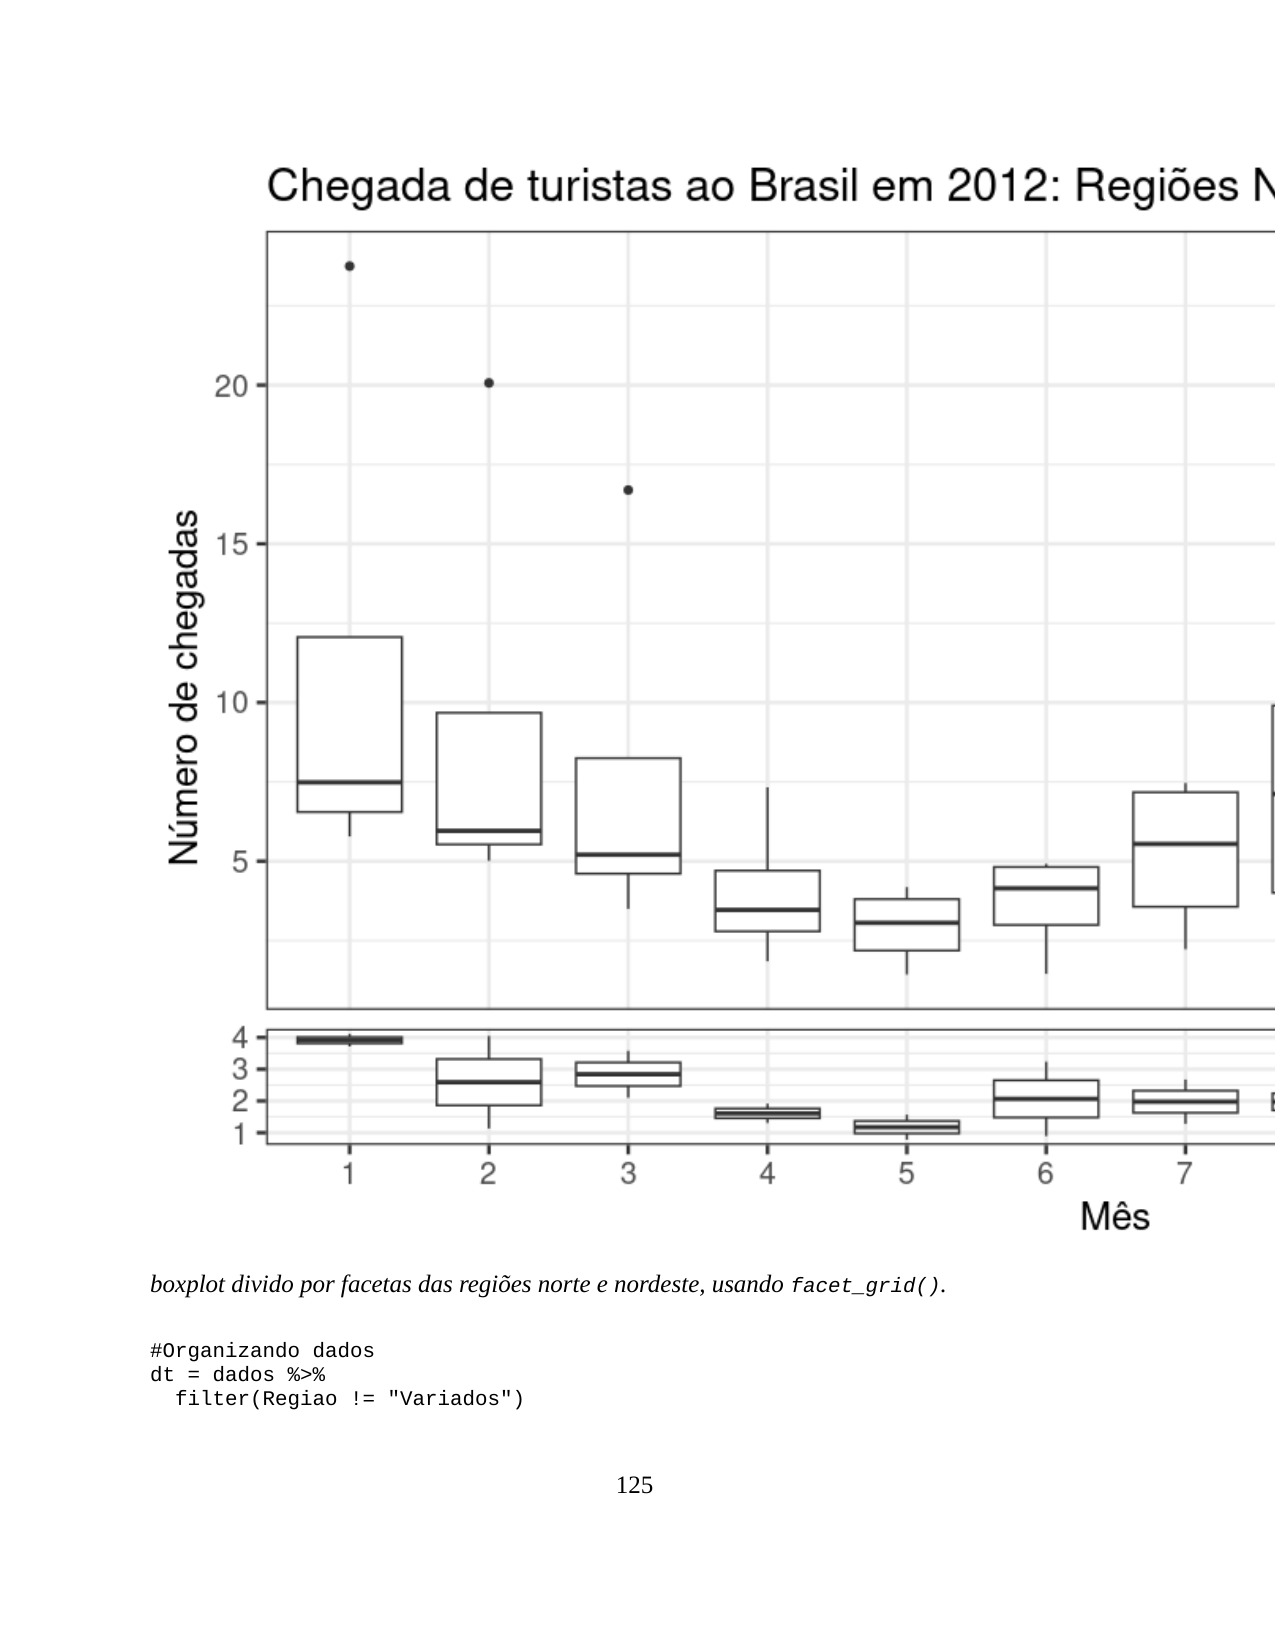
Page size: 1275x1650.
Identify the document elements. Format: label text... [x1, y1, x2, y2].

text #Organizando dados [150, 1340, 1125, 1364]
picture [150, 150, 1275, 1257]
text boxplot divido por facetas das regiões norte e nordeste, usando facet_grid(). [150, 1269, 1125, 1299]
text filter(Regiao != "Variados") [150, 1387, 1125, 1411]
text dt = dados %>% [150, 1364, 1125, 1387]
